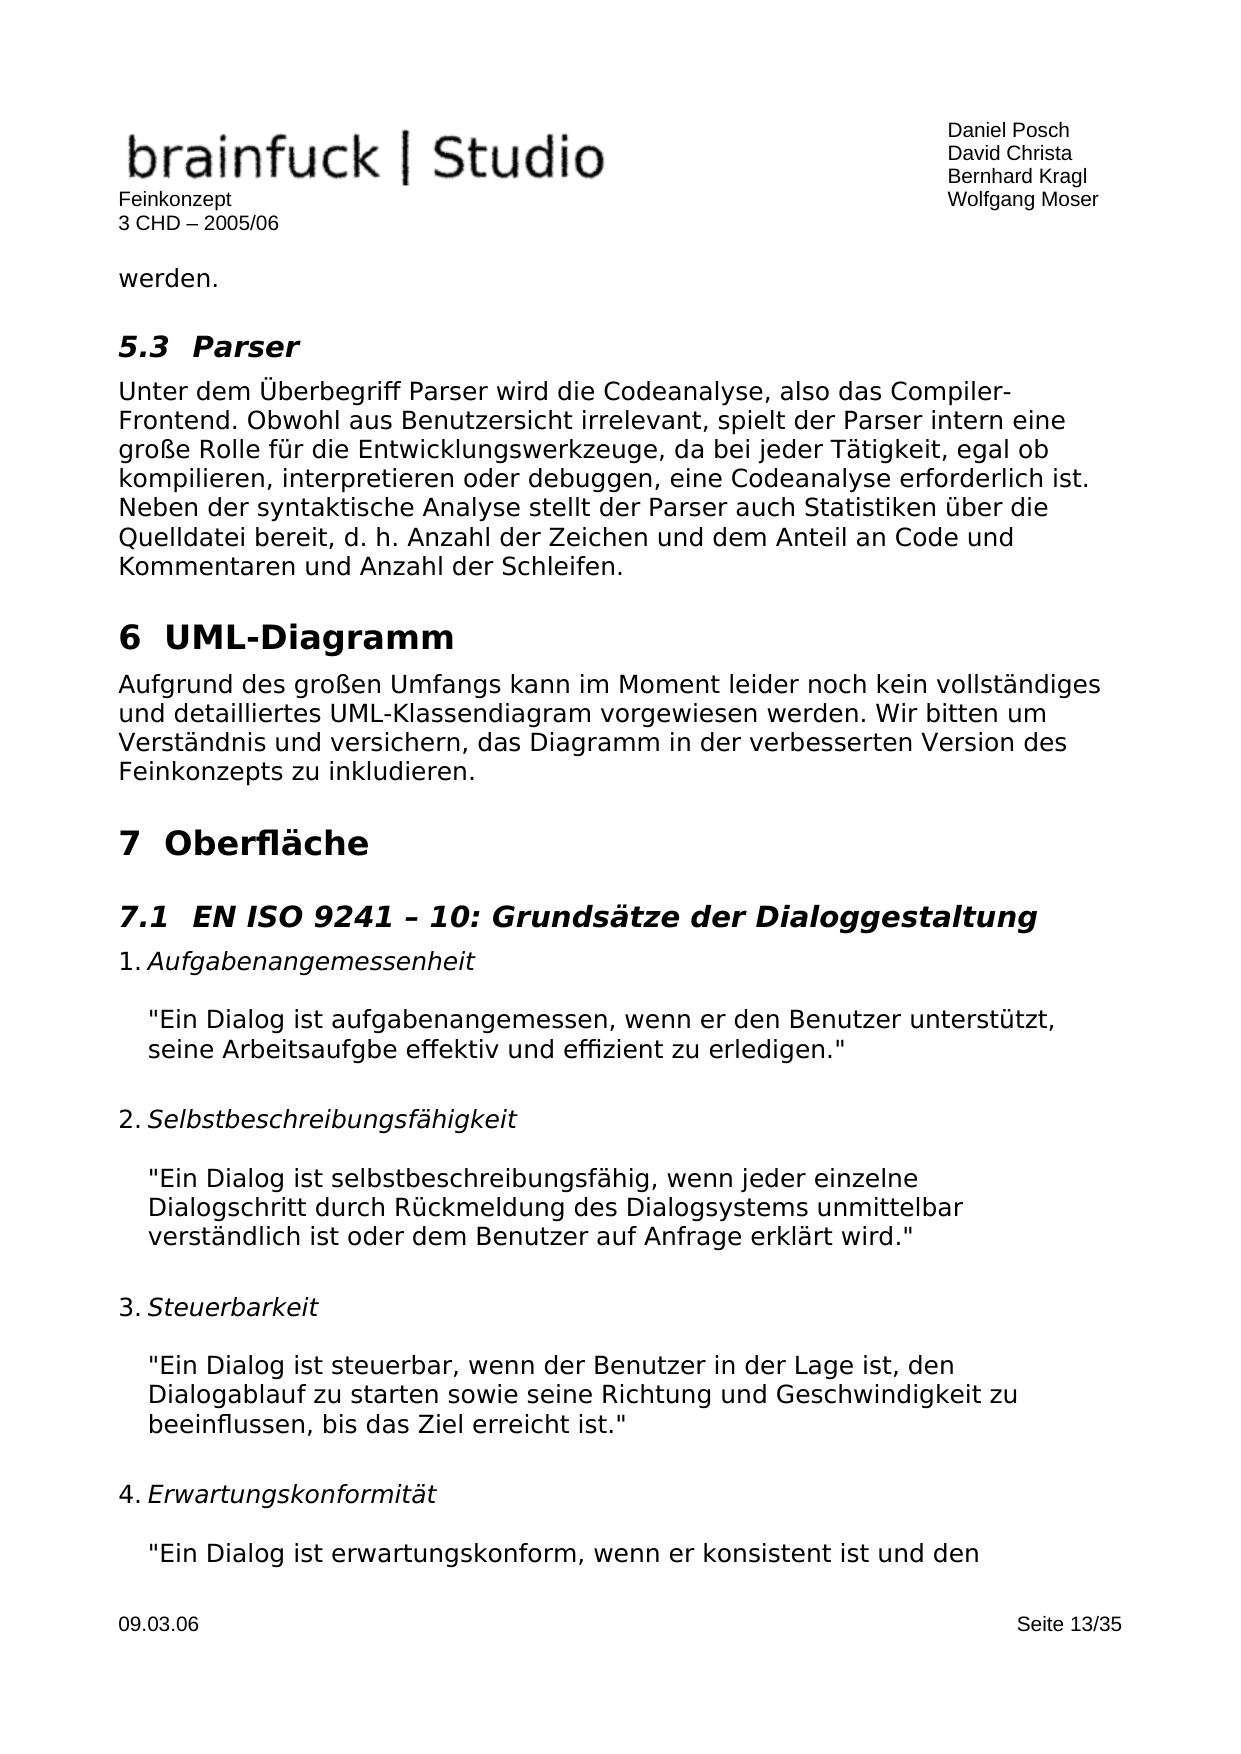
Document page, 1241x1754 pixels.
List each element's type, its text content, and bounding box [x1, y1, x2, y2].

subtitle UML-Diagramm [118, 618, 1122, 658]
list Selbstbeschreibungsfähigkeit "Ein Dialog ist selbstbeschreibungsfähig, wenn jeder einzelne Dialogschritt durch Rückmeldung des Dialogsystems unmittelbar verständlich ist oder dem Benutzer auf Anfrage erklärt wird." [118, 1106, 1122, 1281]
text Aufgrund des großen Umfangs kann im Moment leider noch kein vollständiges und detailliertes UML-Klassendiagram vorgewiesen werden. Wir bitten um Verständnis und versichern, das Diagramm in der verbesserten Version des Feinkonzepts zu inkludieren. [118, 670, 1122, 787]
subtitle Parser [118, 330, 1122, 364]
text werden. [118, 264, 1122, 293]
subtitle Oberfläche [118, 824, 1122, 863]
list Steuerbarkeit "Ein Dialog ist steuerbar, wenn der Benutzer in der Lage ist, den Dialogablauf zu starten sowie seine Richtung und Geschwindigkeit zu beeinflussen, bis das Ziel erreicht ist." [118, 1293, 1122, 1468]
picture [118, 118, 609, 187]
text Unter dem Überbegriff Parser wird die Codeanalyse, also das Compiler-Frontend. Obwohl aus Benutzersicht irrelevant, spielt der Parser intern eine große Rolle für die Entwicklungswerkzeuge, da bei jeder Tätigkeit, egal ob kompilieren, interpretieren oder debuggen, eine Codeanalyse erforderlich ist. Neben der syntaktische Analyse stellt der Parser auch Statistiken über die Quelldatei bereit, d. h. Anzahl der Zeichen und dem Anteil an Code und Kommentaren und Anzahl der Schleifen. [118, 377, 1122, 581]
list Erwartungskonformität "Ein Dialog ist erwartungskonform, wenn er konsistent ist und den [118, 1481, 1122, 1568]
list Aufgabenangemessenheit "Ein Dialog ist aufgabenangemessen, wenn er den Benutzer unterstützt, seine Arbeitsaufgbe effektiv und effizient zu erledigen." [118, 947, 1122, 1093]
subtitle EN ISO 9241 – 10: Grundsätze der Dialoggestaltung [118, 901, 1122, 935]
